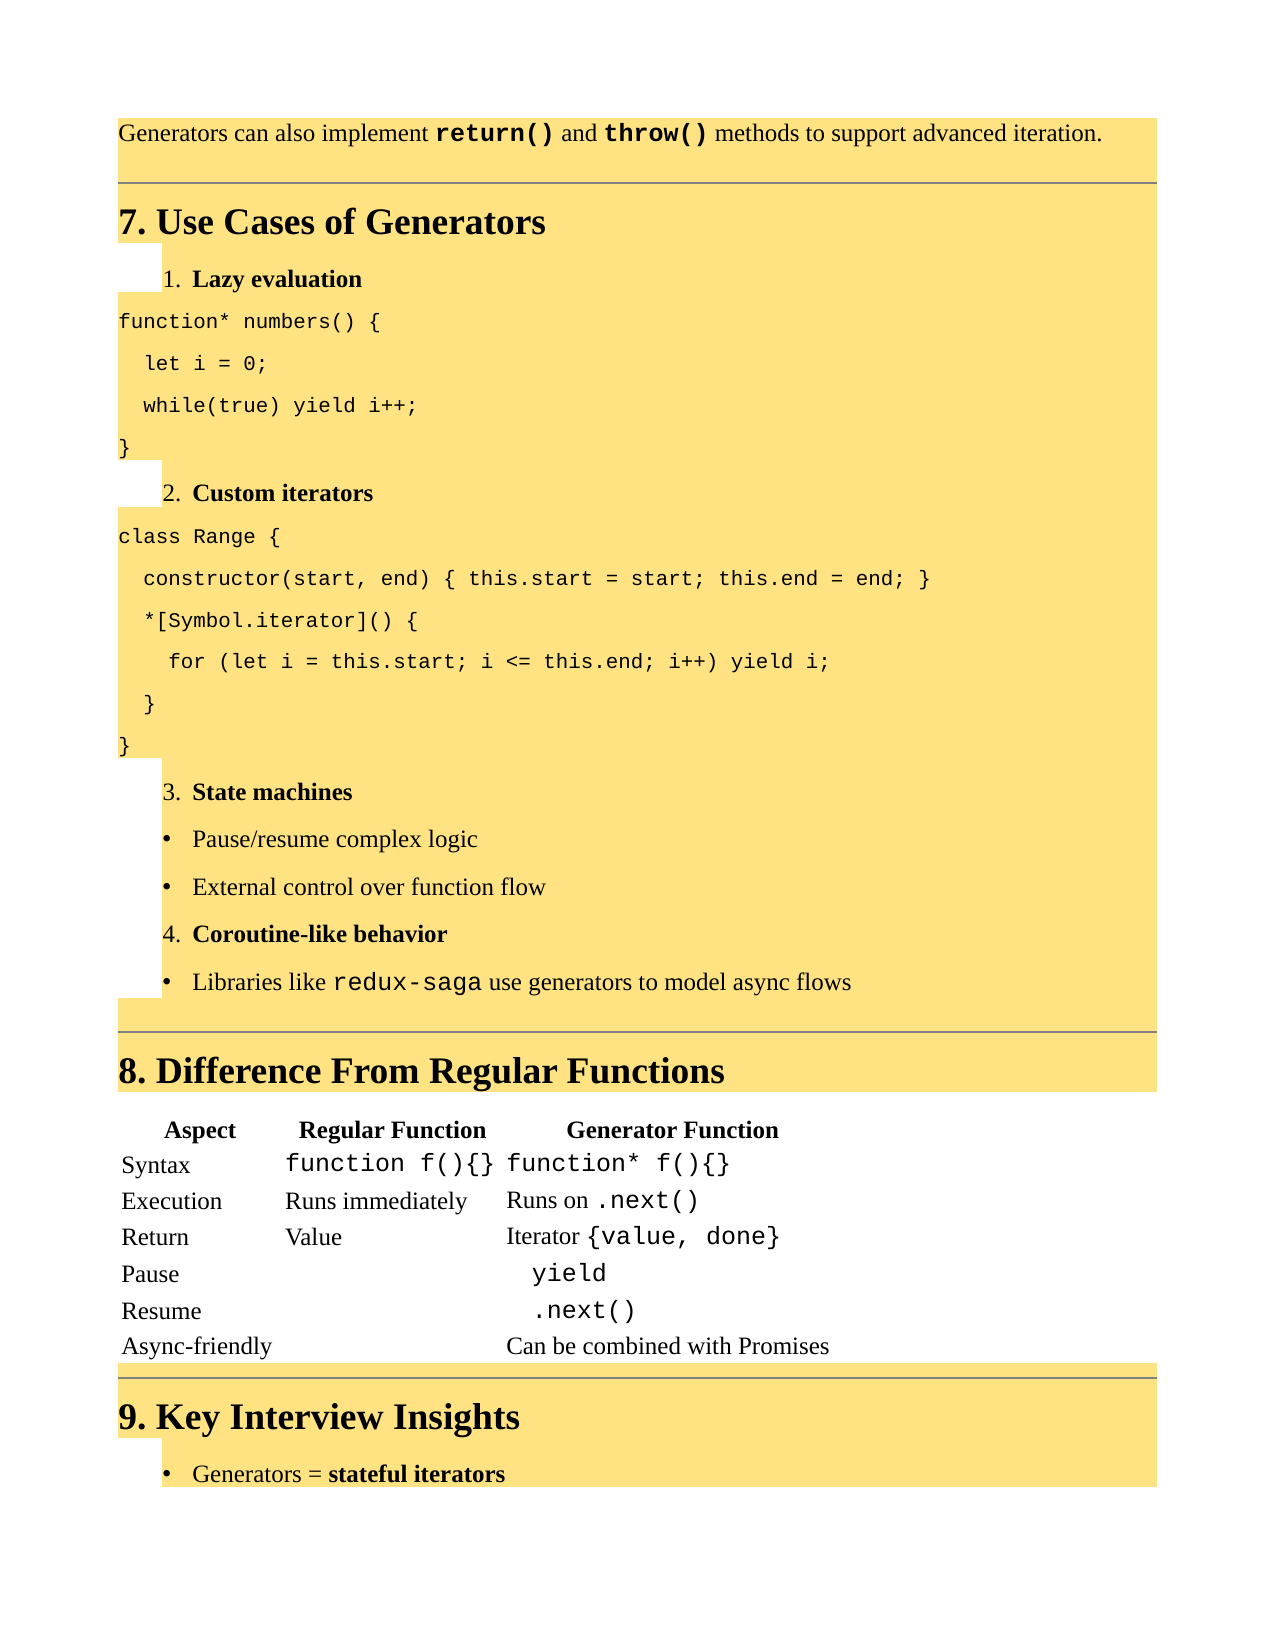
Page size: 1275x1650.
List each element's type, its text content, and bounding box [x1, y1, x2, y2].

subtitle 9. Key Interview Insights [118, 1394, 1157, 1438]
table_header Regular Function [282, 1113, 503, 1147]
table_cell function f(){} [282, 1147, 503, 1182]
subtitle 8. Difference From Regular Functions [118, 1048, 1157, 1092]
text let i = 0; [118, 353, 1157, 377]
table_cell ✅ .next() [503, 1292, 842, 1328]
table_cell Can be combined with Promises [503, 1329, 842, 1363]
text *[Symbol.iterator]() { [118, 609, 1157, 633]
table_cell Pause [118, 1255, 282, 1292]
table_cell Value [282, 1219, 503, 1255]
text } [118, 693, 1157, 717]
table_cell function* f(){} [503, 1147, 842, 1182]
subtitle 7. Use Cases of Generators [118, 199, 1157, 243]
text constructor(start, end) { this.start = start; this.end = end; } [118, 568, 1157, 591]
table_cell Execution [118, 1182, 282, 1218]
table_cell Return [118, 1219, 282, 1255]
table_header Generator Function [503, 1113, 842, 1147]
list Pause/resume complex logic [162, 824, 1157, 853]
list Lazy evaluation [162, 264, 1157, 292]
table_cell ❌ [282, 1329, 503, 1363]
list Libraries like redux-saga use generators to model async flows [162, 967, 1157, 998]
list Custom iterators [162, 478, 1157, 507]
text } [118, 437, 1157, 460]
list State machines [162, 777, 1157, 805]
table_cell Async-friendly [118, 1329, 282, 1363]
table_cell Runs immediately [282, 1182, 503, 1218]
table_cell Resume [118, 1292, 282, 1328]
text } [118, 735, 1157, 758]
list External control over function flow [162, 872, 1157, 901]
text while(true) yield i++; [118, 395, 1157, 418]
text Generators can also implement return() and throw() methods to support advanced iteration. [118, 118, 1157, 149]
table_cell ❌ [282, 1292, 503, 1328]
table_cell Syntax [118, 1147, 282, 1182]
list Coroutine-like behavior [162, 919, 1157, 948]
text for (let i = this.start; i <= this.end; i++) yield i; [118, 651, 1157, 675]
text function* numbers() { [118, 311, 1157, 335]
table_header Aspect [118, 1113, 282, 1147]
text class Range { [118, 526, 1157, 550]
table_cell Runs on .next() [503, 1182, 842, 1218]
list Generators = stateful iterators [162, 1459, 1157, 1487]
table_cell ✅ yield [503, 1255, 842, 1292]
table_cell Iterator {value, done} [503, 1219, 842, 1255]
table_cell ❌ [282, 1255, 503, 1292]
